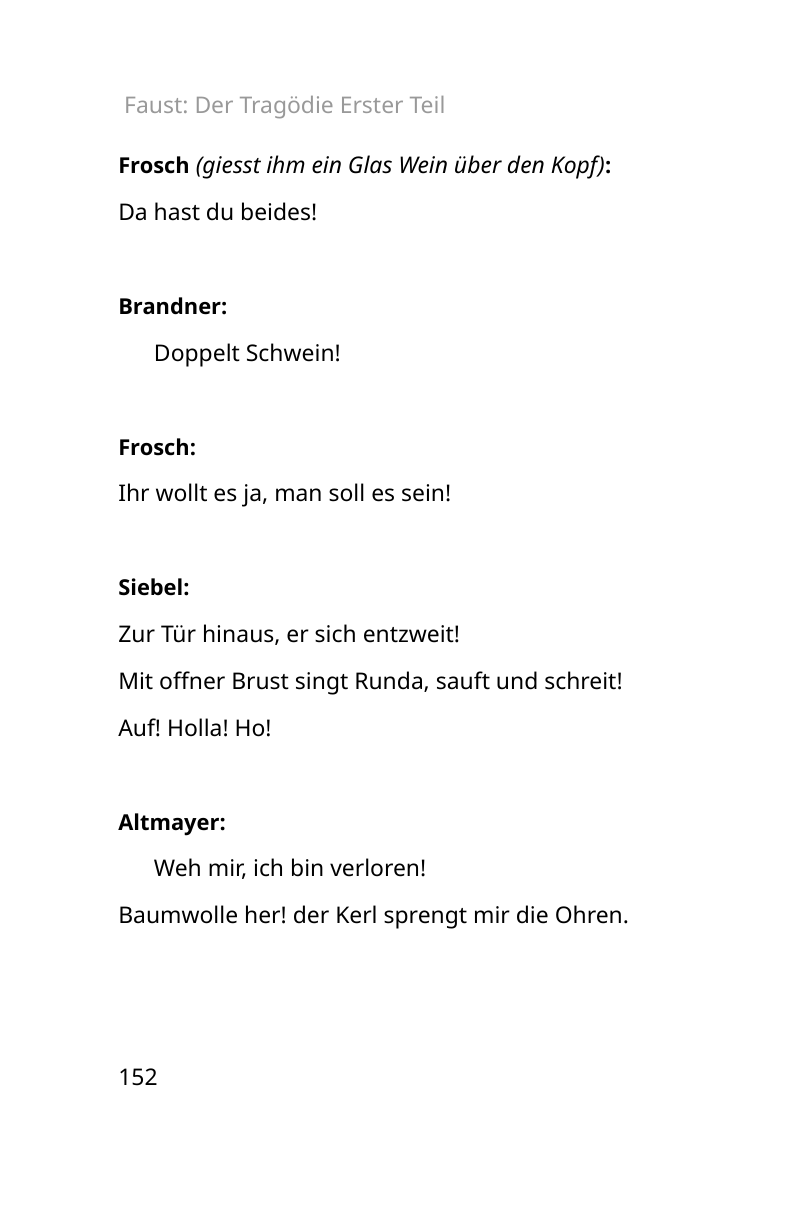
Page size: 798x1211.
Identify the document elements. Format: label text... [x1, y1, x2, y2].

text Frosch: Ihr wollt es ja, man soll es sein! [118, 401, 679, 509]
text Brandner: Doppelt Schwein! [118, 261, 679, 368]
text Siebel: Zur Tür hinaus, er sich entzweit! Mit offner Brust singt Runda, sauft und schreit! Auf! Holla! Ho! [118, 542, 679, 743]
text Altmayer: Weh mir, ich bin verloren! Baumwolle her! der Kerl sprengt mir die Ohren. [118, 776, 679, 931]
text Frosch (giesst ihm ein Glas Wein über den Kopf): Da hast du beides! [118, 149, 679, 227]
